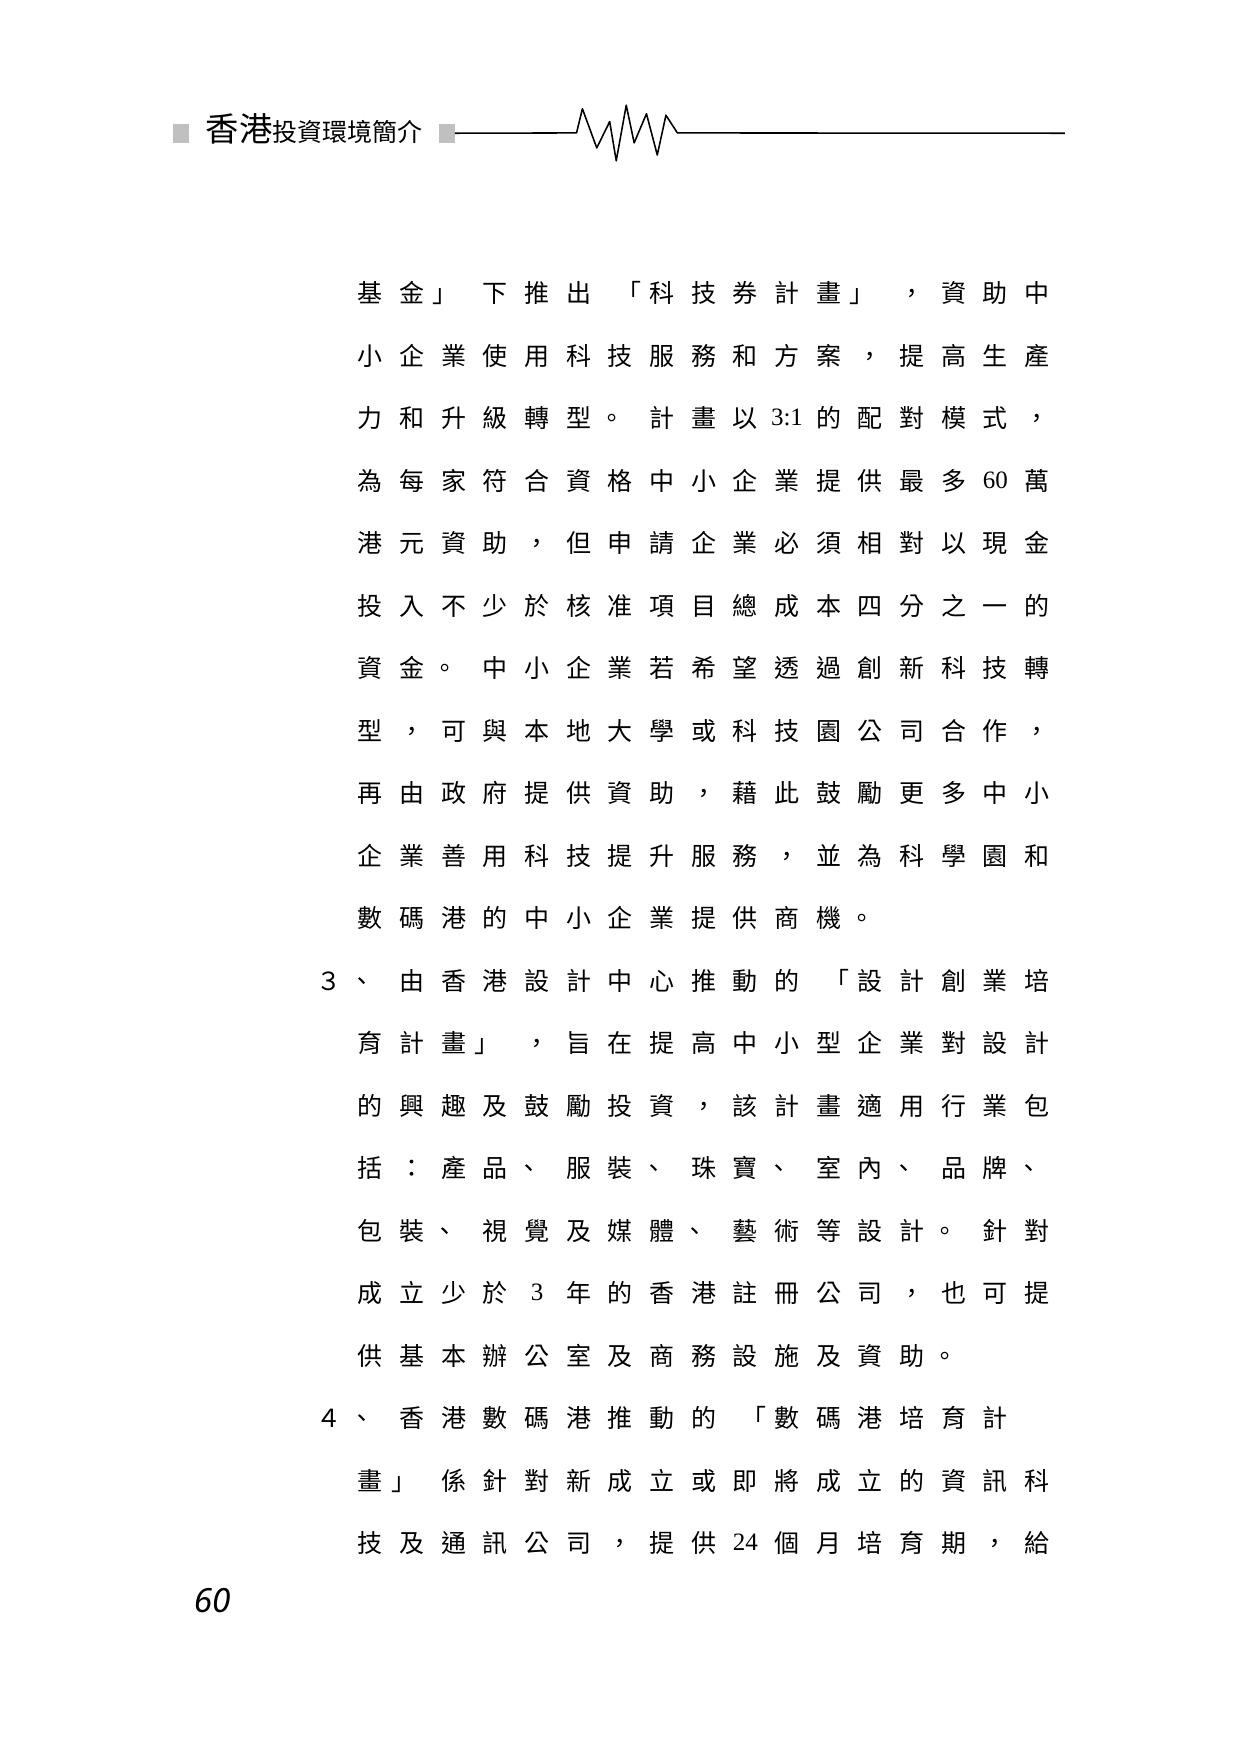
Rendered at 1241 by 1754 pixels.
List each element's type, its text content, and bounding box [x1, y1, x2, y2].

text 基金」下推出「科技券計畫」，資助中小企業使用科技服務和方案，提高生產力和升級轉型。計畫以3:1的配對模式，為每家符合資格中小企業提供最多60萬港元資助，但申請企業必須相對以現金投入不少於核准項目總成本四分之一的資金。中小企業若希望透過創新科技轉型，可與本地大學或科技園公司合作，再由政府提供資助，藉此鼓勵更多中小企業善用科技提升服務，並為科學園和數碼港的中小企業提供商機。 [281, 250, 1058, 938]
text ３、由香港設計中心推動的「設計創業培育計畫」，旨在提高中小型企業對設計的興趣及鼓勵投資，該計畫適用行業包括：產品、服裝、珠寶、室內、品牌、包裝、視覺及媒體、藝術等設計。針對成立少於3年的香港註冊公司，也可提供基本辦公室及商務設施及資助。 [281, 938, 1058, 1375]
text ４、香港數碼港推動的「數碼港培育計畫」係針對新成立或即將成立的資訊科技及通訊公司，提供24個月培育期，給 [281, 1375, 1058, 1563]
